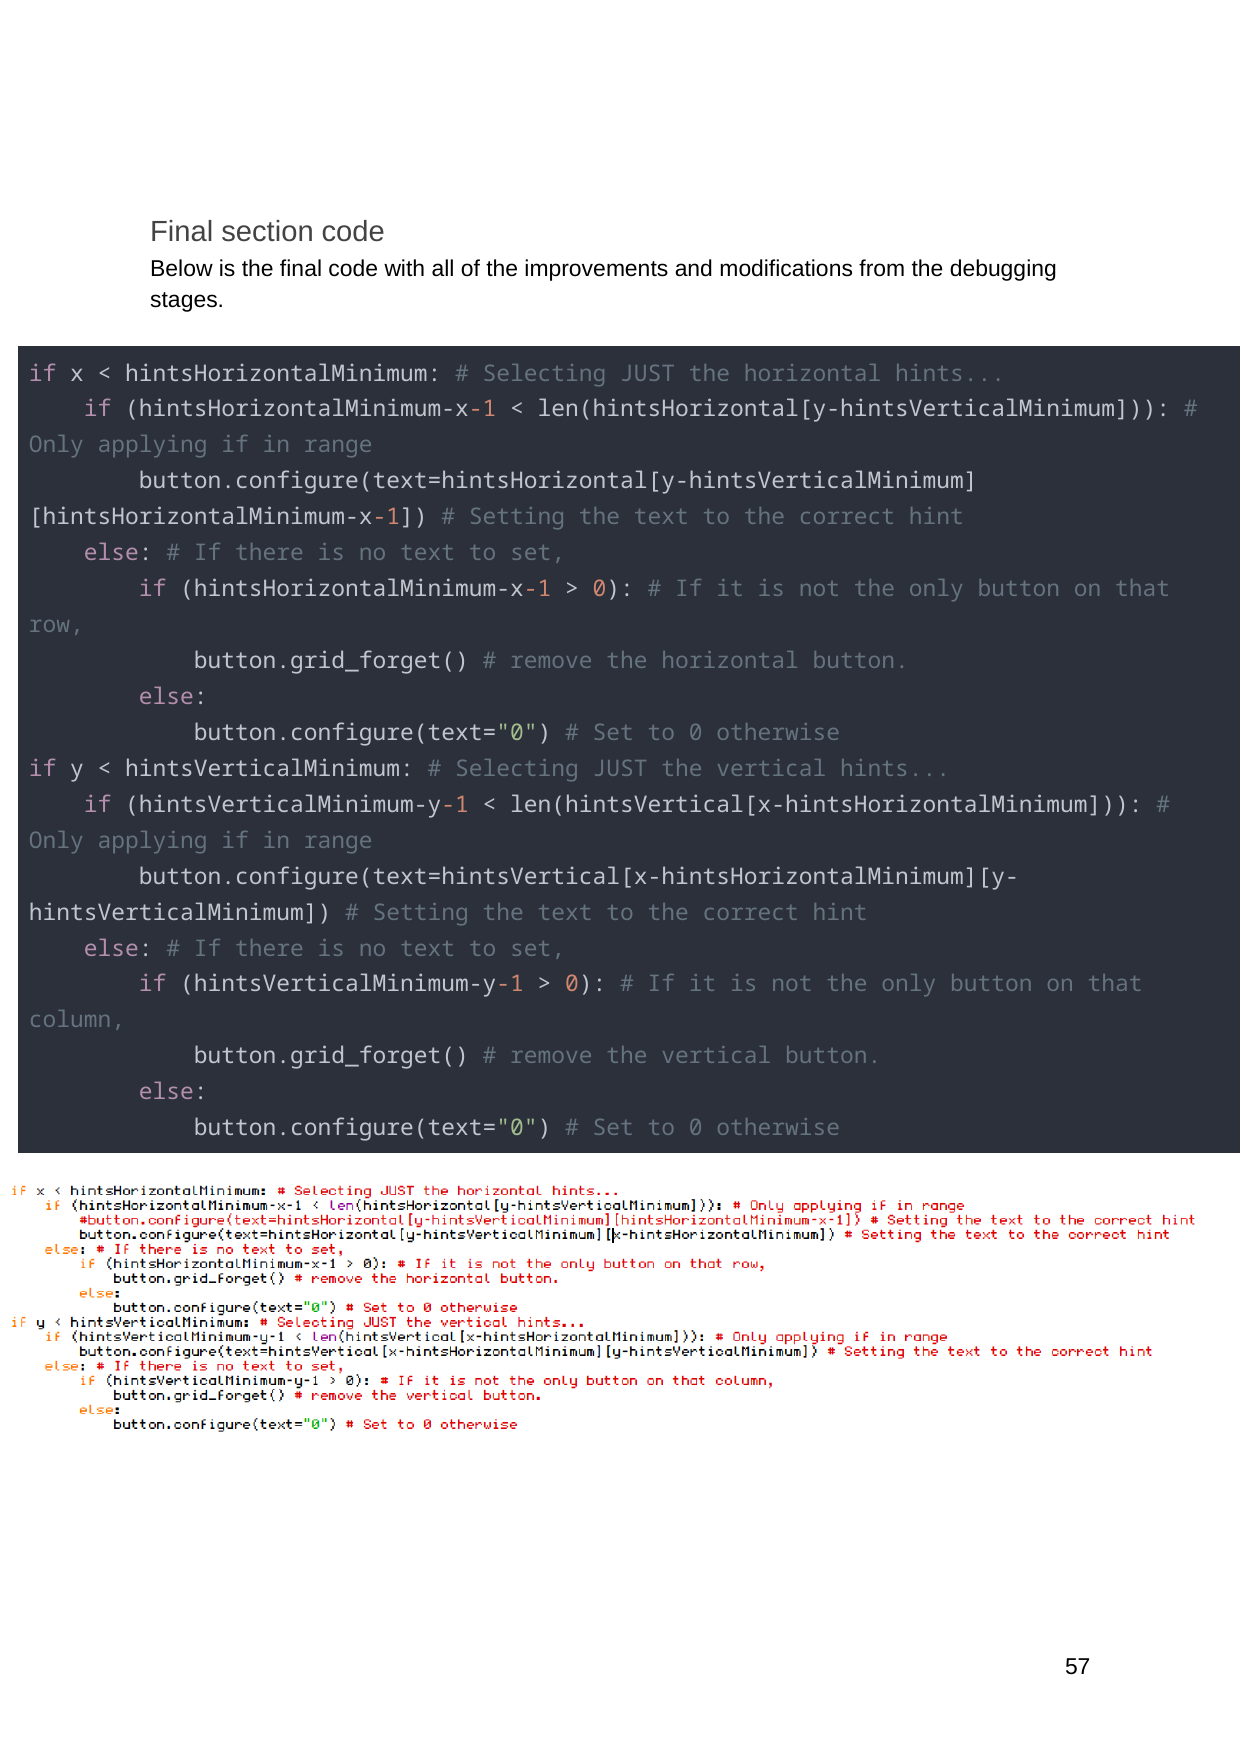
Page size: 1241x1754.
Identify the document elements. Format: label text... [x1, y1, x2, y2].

subtitle Final section code [150, 213, 1090, 247]
picture [3, 1176, 1224, 1438]
text Below is the final code with all of the improvements and modifications from the debugging stages. [150, 255, 1090, 312]
table_header if x < hintsHorizontalMinimum: # Selecting JUST the horizontal hints... if (hintsHorizontalMinimum-x-1 < len(hintsHorizontal[y-hintsVerticalMinimum])): # Only applying if in range button.configure(text=hintsHorizontal[y-hintsVerticalMinimum][hintsHorizontalMinimum-x-1]) # Setting the text to the correct hint else: # If there is no text to set, if (hintsHorizontalMinimum-x-1 > 0): # If it is not the only button on that row, button.grid_forget() # remove the horizontal button. else: button.configure(text="0") # Set to 0 otherwise if y < hintsVerticalMinimum: # Selecting JUST the vertical hints... if (hintsVerticalMinimum-y-1 < len(hintsVertical[x-hintsHorizontalMinimum])): # Only applying if in range button.configure(text=hintsVertical[x-hintsHorizontalMinimum][y-hintsVerticalMinimum]) # Setting the text to the correct hint else: # If there is no text to set, if (hintsVerticalMinimum-y-1 > 0): # If it is not the only button on that column, button.grid_forget() # remove the vertical button. else: button.configure(text="0") # Set to 0 otherwise [18, 346, 1240, 1153]
